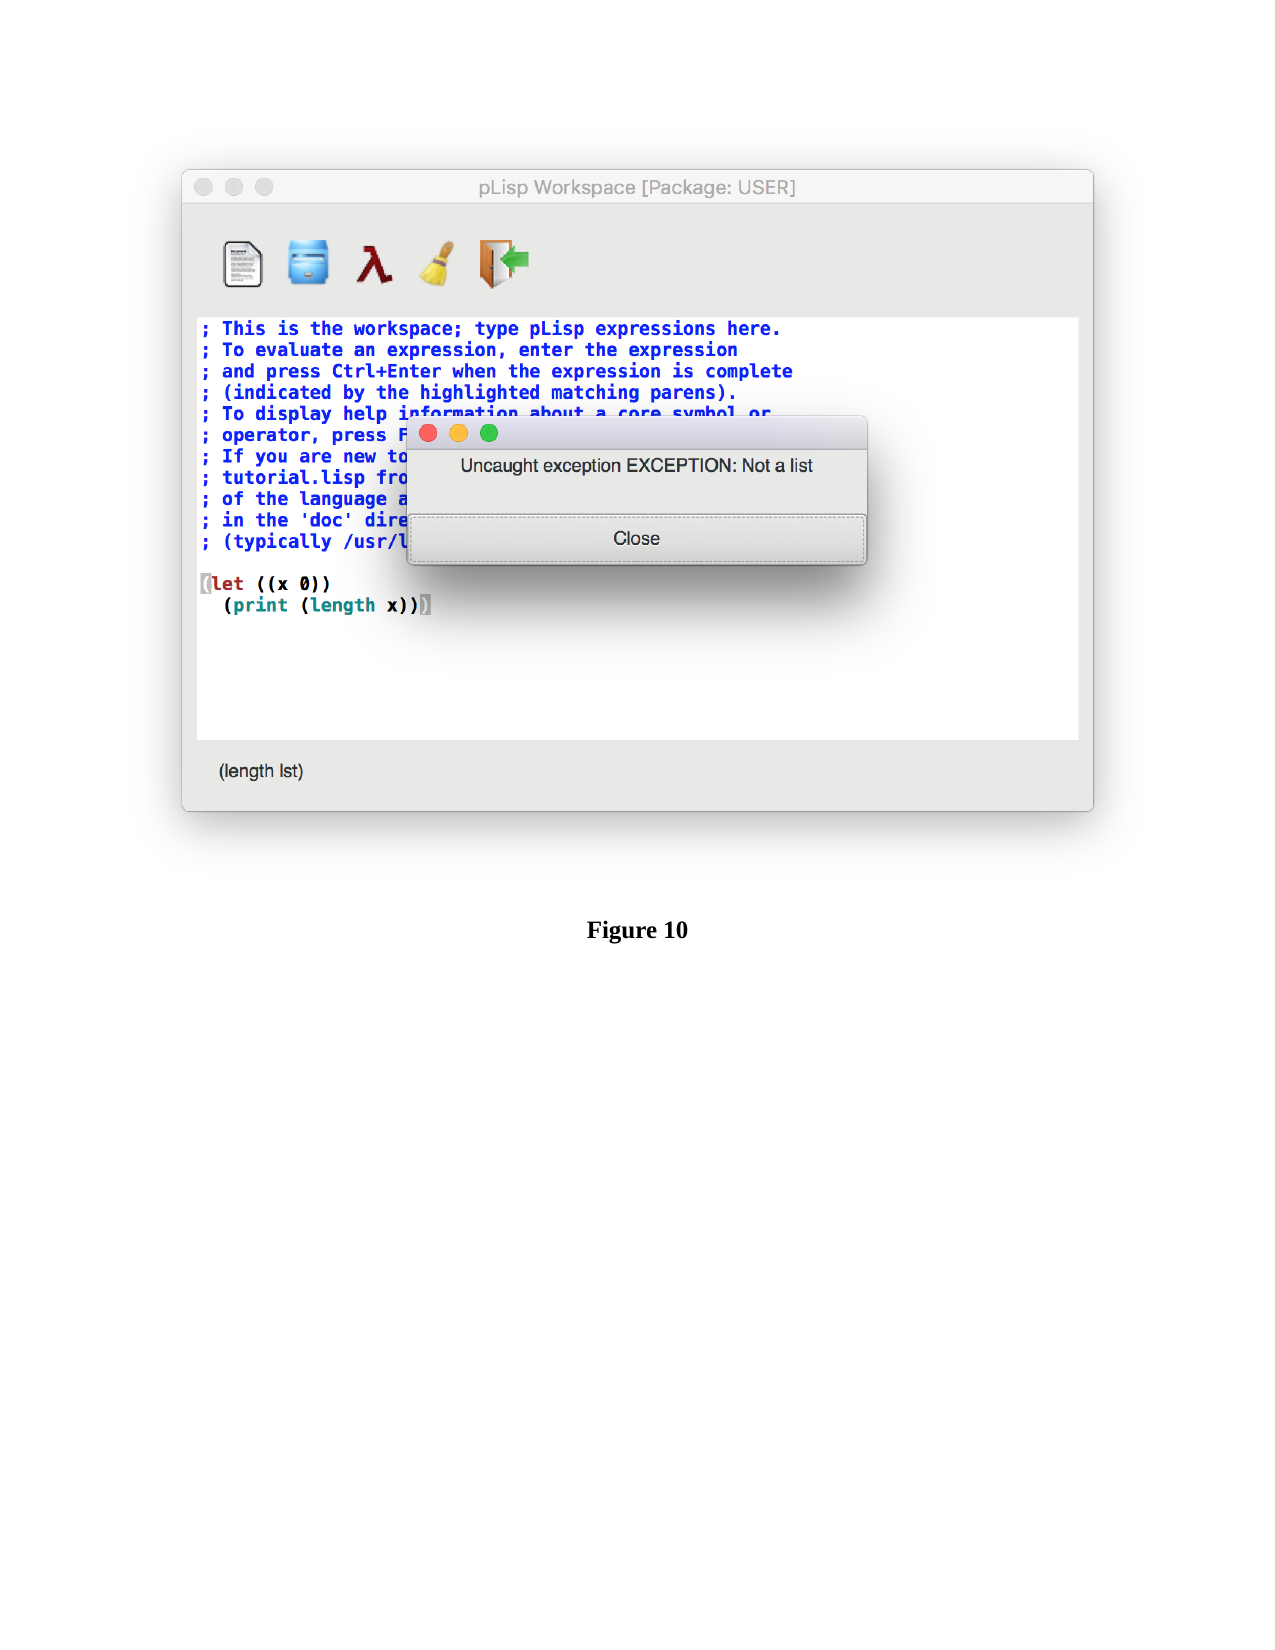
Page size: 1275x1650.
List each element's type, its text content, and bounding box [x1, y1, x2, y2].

picture [118, 118, 1157, 887]
text Figure 10 [118, 915, 1157, 944]
